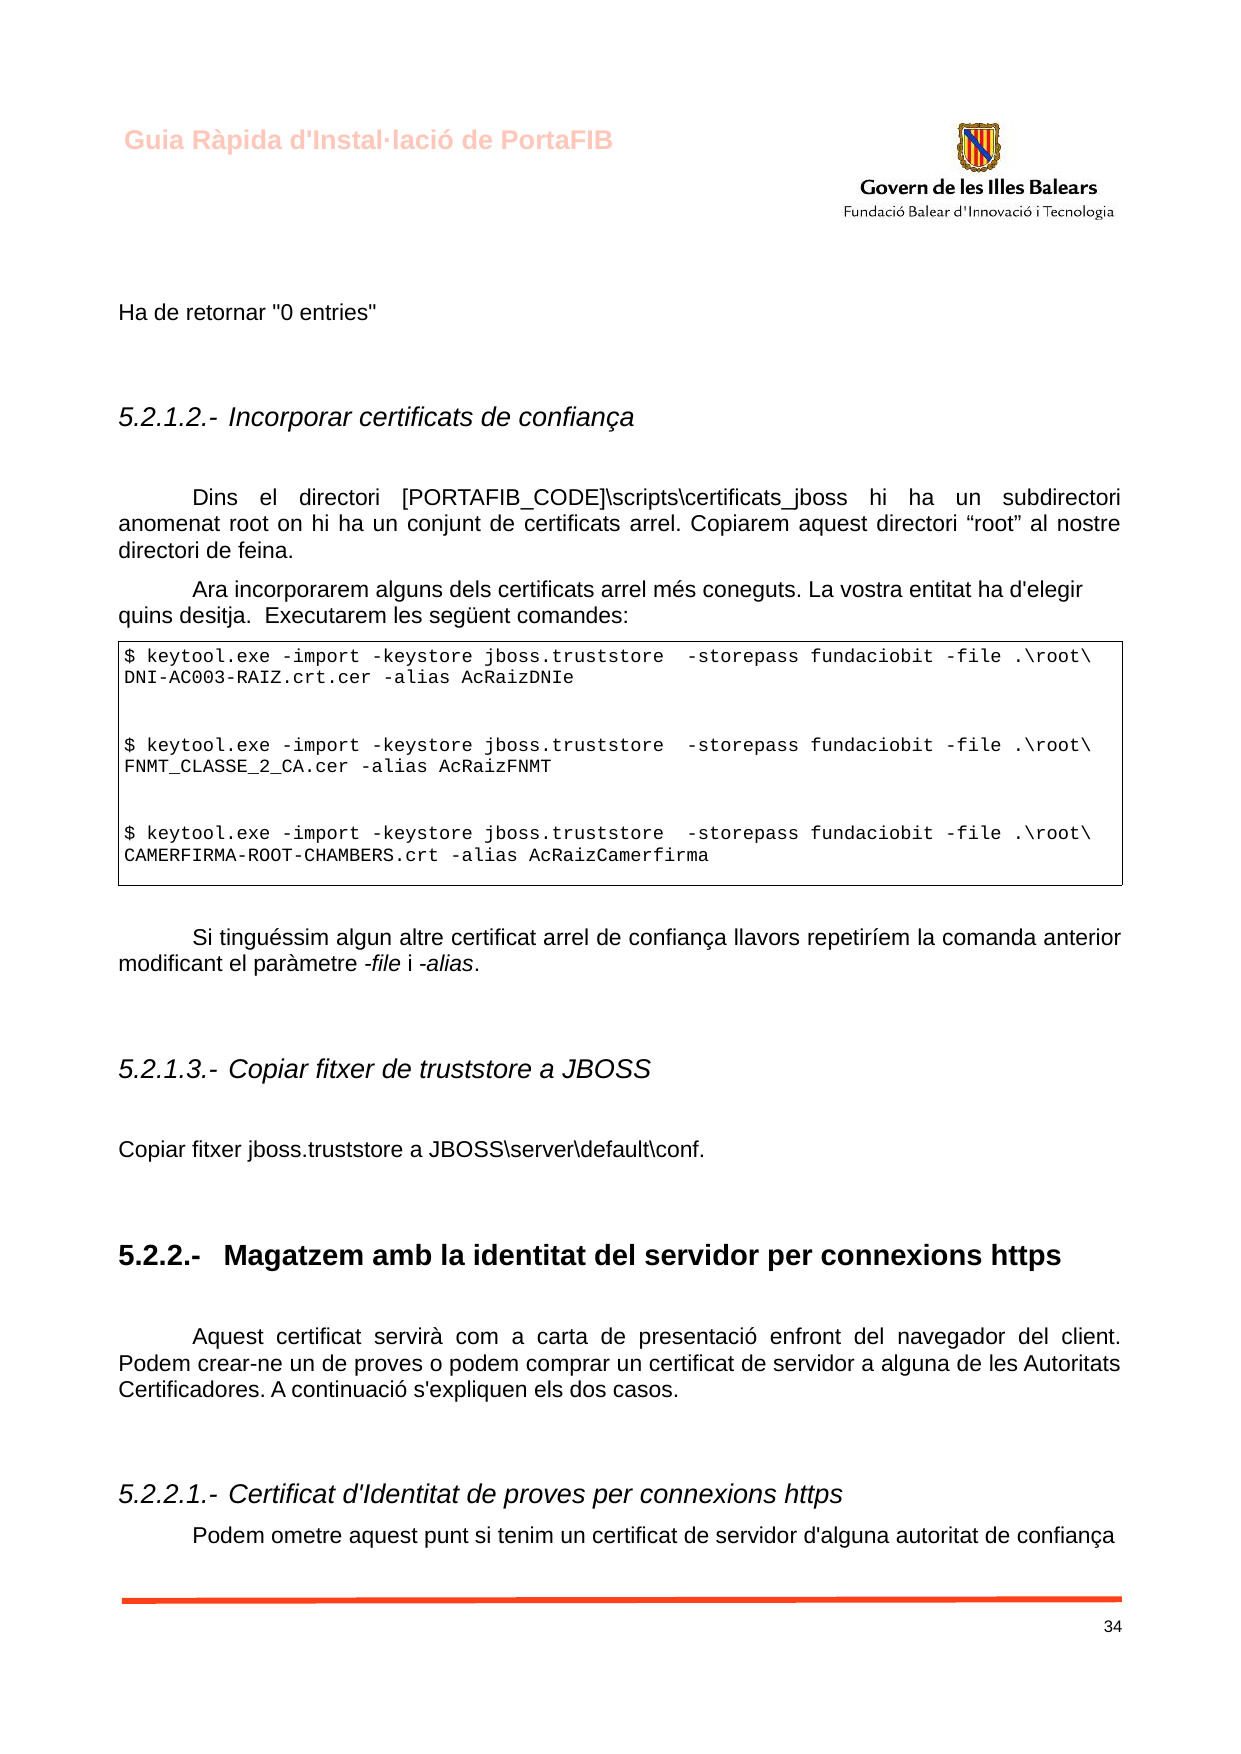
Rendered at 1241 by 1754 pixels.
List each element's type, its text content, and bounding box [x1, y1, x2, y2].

text Ha de retornar "0 entries" [118, 299, 1122, 325]
text Si tinguéssim algun altre certificat arrel de confiança llavors repetiríem la comanda anterior modificant el paràmetre -file i -alias. [118, 924, 1122, 977]
table_header $ keytool.exe -import -keystore jboss.truststore -storepass fundaciobit -file .\root\DNI-AC003-RAIZ.crt.cer -alias AcRaizDNIe $ keytool.exe -import -keystore jboss.truststore -storepass fundaciobit -file .\root\FNMT_CLASSE_2_CA.cer -alias AcRaizFNMT $ keytool.exe -import -keystore jboss.truststore -storepass fundaciobit -file .\root\CAMERFIRMA-ROOT-CHAMBERS.crt -alias AcRaizCamerfirma [119, 642, 1122, 885]
text Ara incorporarem alguns dels certificats arrel més coneguts. La vostra entitat ha d'elegir quins desitja. Executarem les següent comandes: [118, 576, 1122, 628]
text Podem ometre aquest punt si tenim un certificat de servidor d'alguna autoritat de confiança [118, 1522, 1122, 1549]
text Dins el directori [PORTAFIB_CODE]\scripts\certificats_jboss hi ha un subdirectori anomenat root on hi ha un conjunt de certificats arrel. Copiarem aquest directori “root” al nostre directori de feina. [118, 484, 1122, 563]
text Aquest certificat servirà com a carta de presentació enfront del navegador del client. Podem crear-ne un de proves o podem comprar un certificat de servidor a alguna de les Autoritats Certificadores. A continuació s'expliquen els dos casos. [118, 1323, 1122, 1402]
subtitle Certificat d'Identitat de proves per connexions https [118, 1478, 1122, 1510]
picture [840, 123, 1117, 220]
subtitle Magatzem amb la identitat del servidor per connexions https [118, 1238, 1122, 1272]
text Copiar fitxer jboss.truststore a JBOSS\server\default\conf. [118, 1136, 1122, 1162]
subtitle Copiar fitxer de truststore a JBOSS [118, 1053, 1122, 1084]
subtitle Incorporar certificats de confiança [118, 401, 1122, 433]
